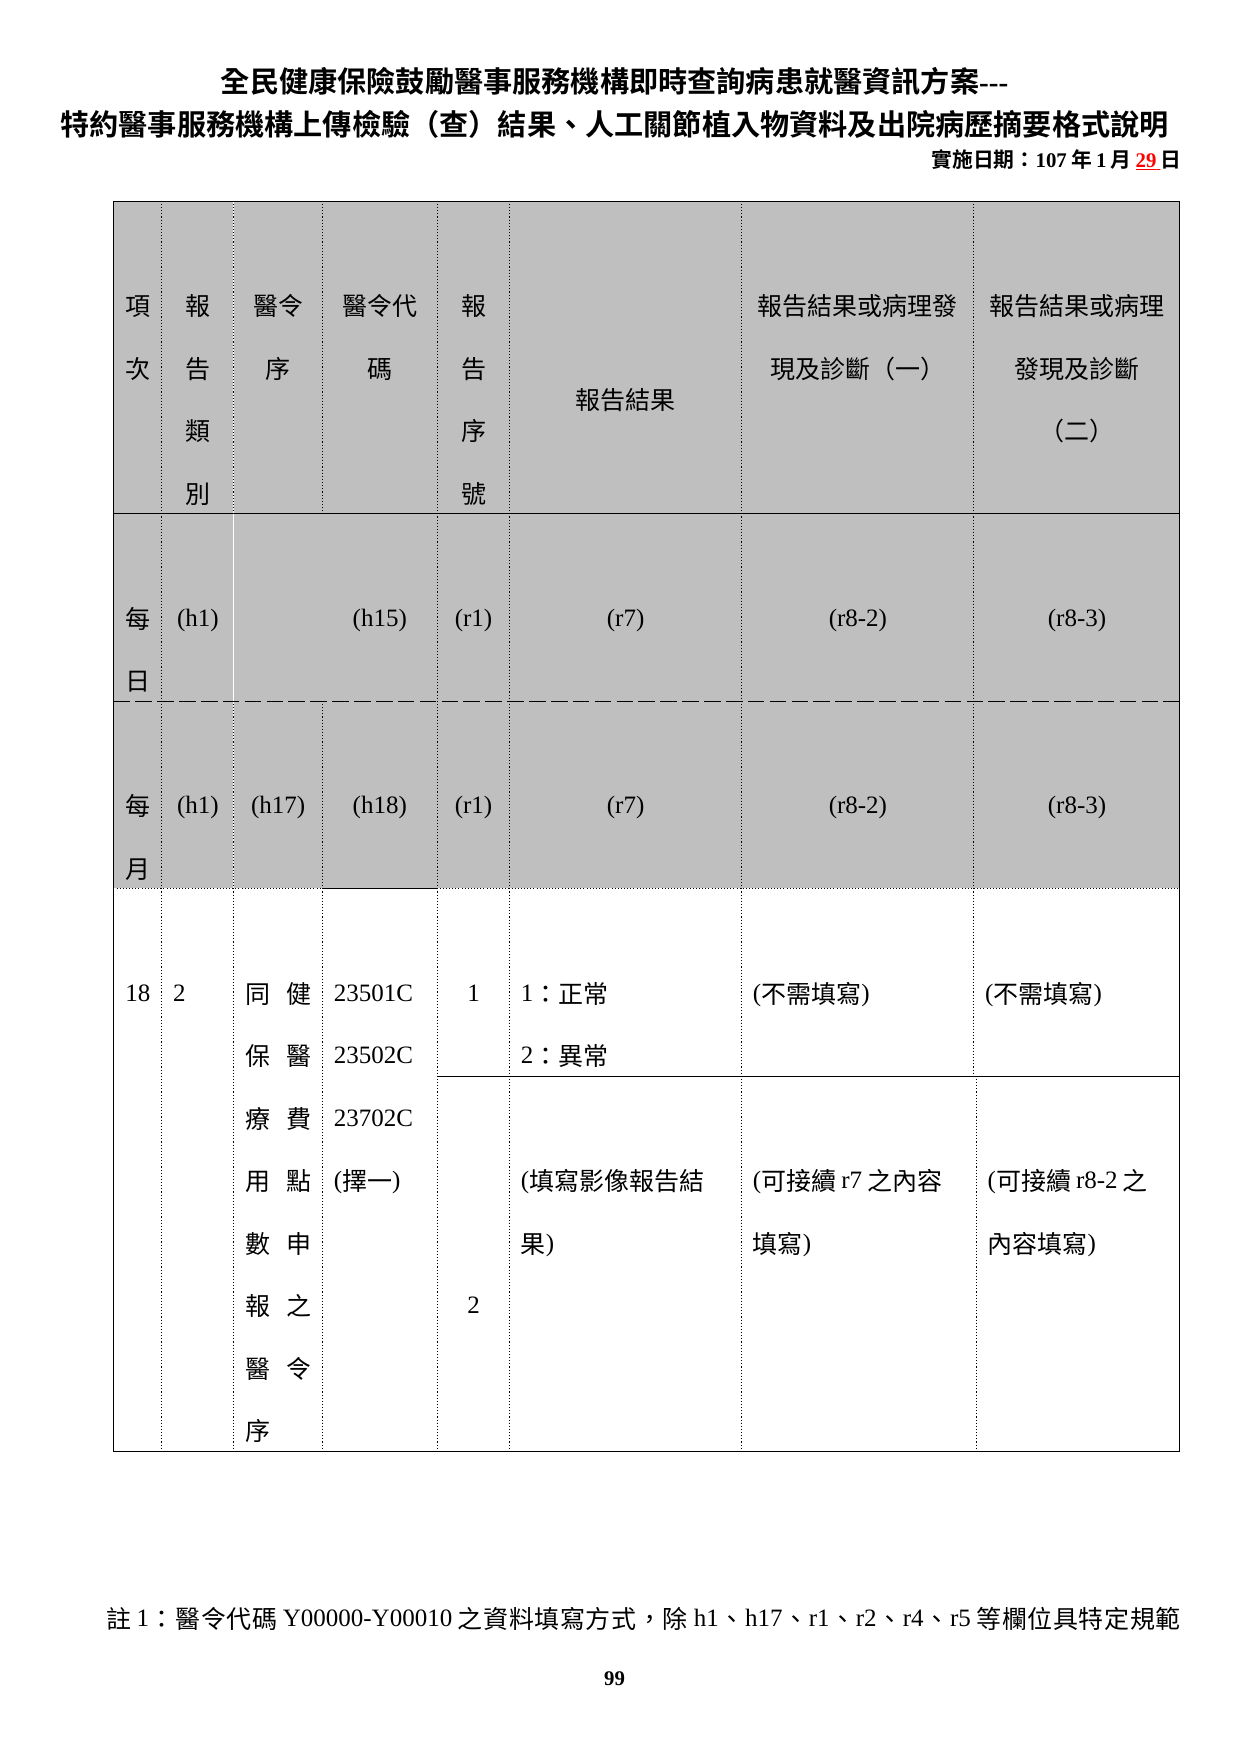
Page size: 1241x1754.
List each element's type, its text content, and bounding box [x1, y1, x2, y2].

table_cell 1：正常 2：異常 [509, 888, 741, 1076]
table_cell (r8-3) [974, 514, 1179, 701]
table_cell (h1) [162, 701, 233, 888]
table_cell 18 [114, 888, 162, 1451]
table_cell (不需填寫) [741, 888, 974, 1076]
table_cell (可接續r8-2之內容填寫) [976, 1077, 1179, 1451]
table_cell 23501C 23502C 23702C (擇一) [322, 889, 437, 1451]
table_cell [234, 514, 322, 701]
table_cell 2 [437, 1077, 509, 1451]
table_cell (填寫影像報告結果) [509, 1077, 741, 1451]
table_cell (h15) [322, 514, 437, 701]
table_cell (r1) [437, 514, 509, 701]
table_cell (r1) [437, 701, 509, 888]
table_header 報告類別 [162, 202, 233, 513]
table_cell 每日 [114, 514, 162, 701]
table_header 報告結果或病理發現及診斷（二） [974, 202, 1179, 513]
table_cell 每月 [114, 701, 162, 888]
table_cell (h18) [322, 701, 437, 888]
text 註1：醫令代碼Y00000-Y00010之資料填寫方式，除h1、h17、r1、r2、r4、r5等欄位具特定規範 [106, 1576, 1181, 1638]
table_cell (h1) [162, 514, 233, 701]
table_cell (r8-3) [974, 701, 1179, 888]
table_cell (r7) [509, 701, 741, 888]
table_header 項次 [114, 202, 162, 513]
table_header 報告結果或病理發現及診斷（一） [741, 202, 974, 513]
table_header 報告序號 [437, 202, 509, 513]
table_cell 1 [437, 888, 509, 1076]
table_cell 同健保醫療費用點數申報之醫令序 [234, 888, 322, 1451]
table_cell (不需填寫) [974, 888, 1179, 1076]
table_header 醫令序 [234, 202, 322, 513]
table_cell (r8-2) [741, 701, 974, 888]
table_cell (h17) [234, 701, 322, 888]
table_header 醫令代碼 [322, 202, 437, 513]
table_cell 2 [162, 888, 233, 1451]
table_cell (r8-2) [741, 514, 974, 701]
table_header 報告結果 [509, 202, 741, 513]
table_cell (可接續r7之內容填寫) [741, 1077, 976, 1451]
table_cell (r7) [509, 514, 741, 701]
